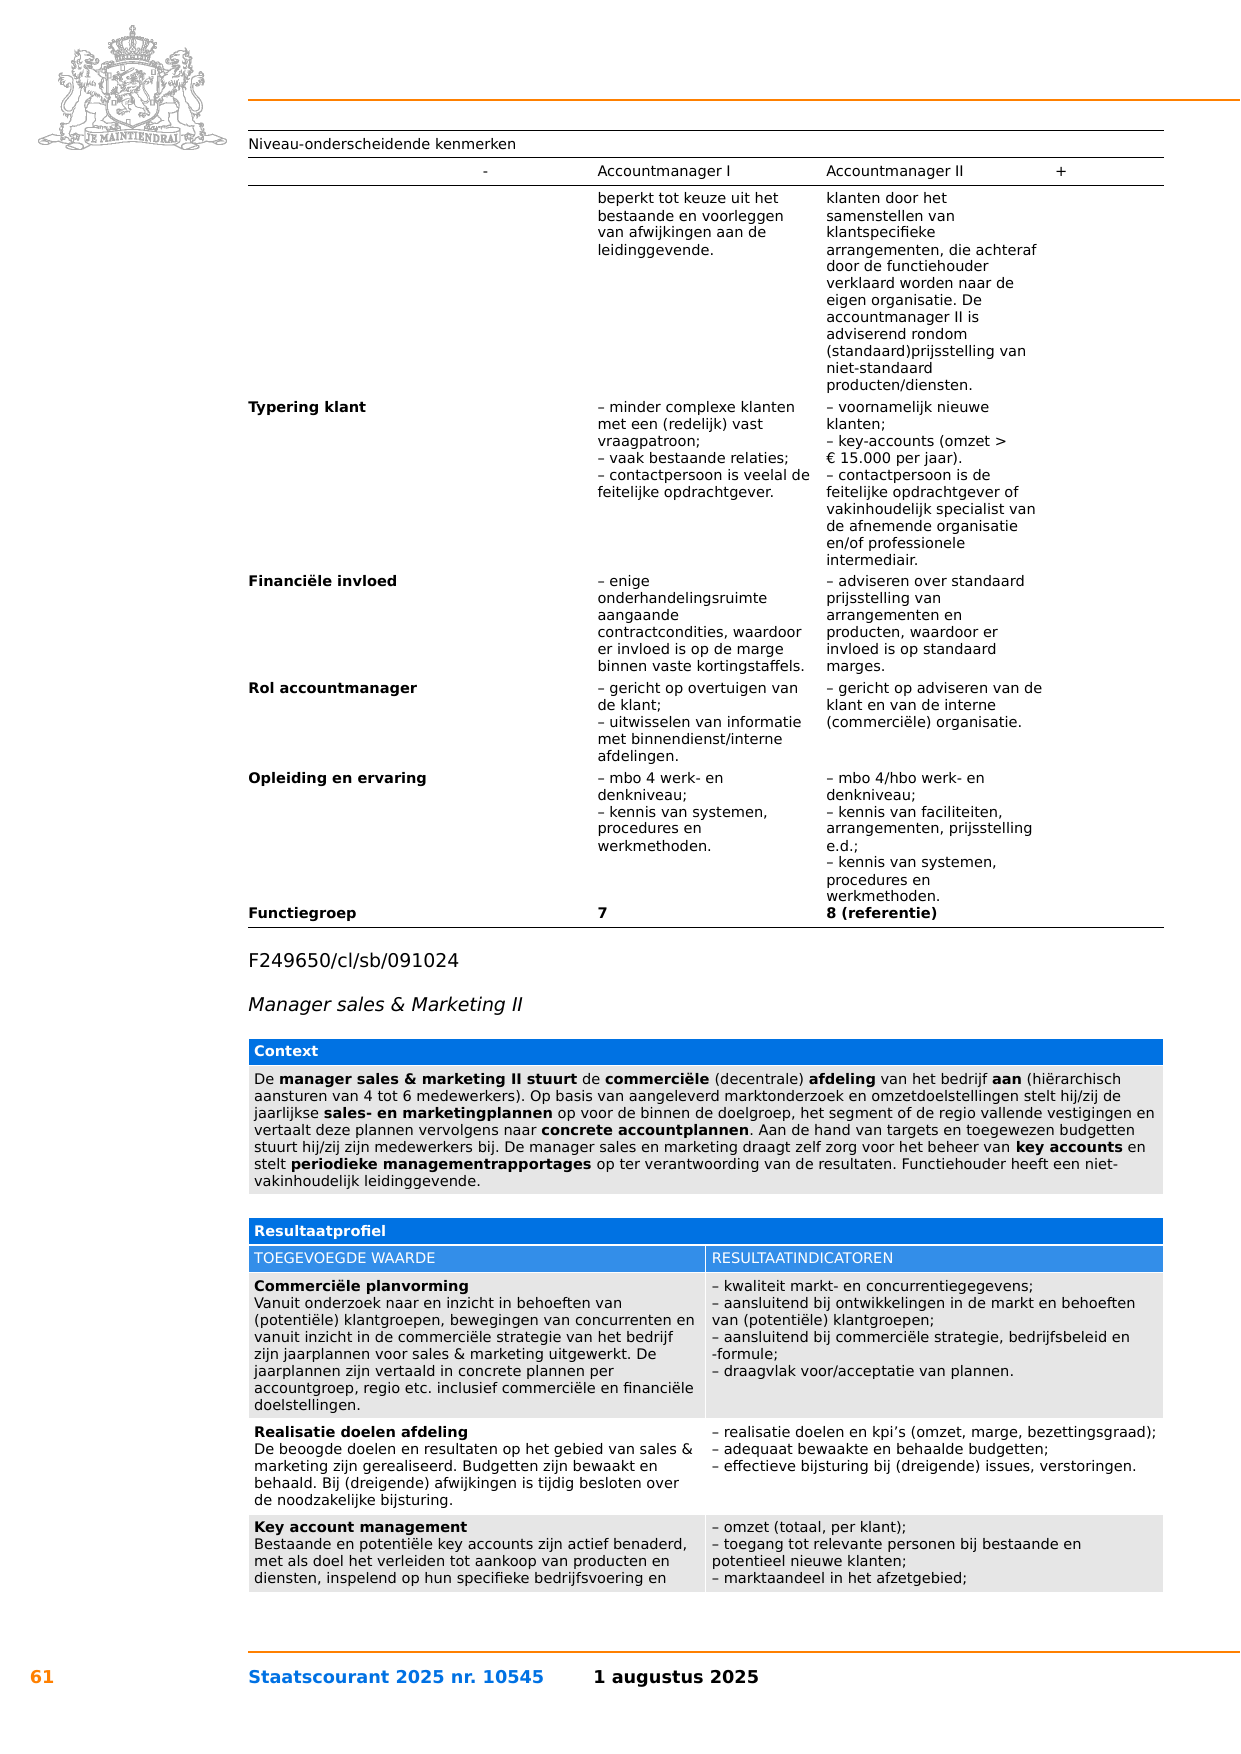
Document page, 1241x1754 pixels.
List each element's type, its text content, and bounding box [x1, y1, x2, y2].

table_cell Accountmanager I [591, 158, 820, 185]
table_cell – omzet (totaal, per klant); – toegang tot relevante personen bij bestaande en potentieel nieuwe klanten; – marktaandeel in het afzetgebied; [706, 1515, 1163, 1592]
table_cell [1049, 186, 1163, 905]
table_cell Opleiding en ervaring [248, 765, 477, 905]
table_cell [248, 158, 477, 185]
table_cell beperkt tot keuze uit het bestaande en voorleggen van afwijkingen aan de leidinggevende. [591, 186, 820, 394]
table_cell TOEGEVOEGDE WAARDE [249, 1246, 705, 1272]
table_cell Functiegroep [248, 905, 477, 927]
table_header Niveau-onderscheidende kenmerken [248, 131, 1163, 157]
picture [38, 25, 227, 150]
table_cell – realisatie doelen en kpi’s (omzet, marge, bezettingsgraad); – adequaat bewaakte en behaalde budgetten; – effectieve bijsturing bij (dreigende) issues, verstoringen. [706, 1419, 1163, 1513]
table_cell Typering klant [248, 394, 477, 569]
table_cell – gericht op overtuigen van de klant; – uitwisselen van informatie met binnendienst/interne afdelingen. [591, 675, 820, 765]
table_cell De manager sales & marketing II stuurt de commerciële (decentrale) afdeling van het bedrijf aan (hiërarchisch aansturen van 4 tot 6 medewerkers). Op basis van aangeleverd marktonderzoek en omzetdoelstellingen stelt hij/zij de jaarlijkse sales- en marketingplannen op voor de binnen de doelgroep, het segment of de regio vallende vestigingen en vertaalt deze plannen vervolgens naar concrete accountplannen. Aan de hand van targets en toegewezen budgetten stuurt hij/zij zijn medewerkers bij. De manager sales en marketing draagt zelf zorg voor het beheer van key accounts en stelt periodieke managementrapportages op ter verantwoording van de resultaten. Functiehouder heeft een niet-vakinhoudelijk leidinggevende. [249, 1066, 1163, 1194]
table_cell klanten door het samenstellen van klantspecifieke arrangementen, die achteraf door de functiehouder verklaard worden naar de eigen organisatie. De accountmanager II is adviserend rondom (standaard)prijsstelling van niet-standaard producten/diensten. [820, 186, 1049, 394]
table_cell – kwaliteit markt- en concurrentiegegevens; – aansluitend bij ontwikkelingen in de markt en behoeften van (potentiële) klantgroepen; – aansluitend bij commerciële strategie, bedrijfsbeleid en ‑formule; – draagvlak voor/acceptatie van plannen. [706, 1273, 1163, 1418]
text F249650/cl/sb/091024 [248, 950, 1163, 972]
table_cell – mbo 4/hbo werk- en denkniveau; – kennis van faciliteiten, arrangementen, prijsstelling e.d.; – kennis van systemen, procedures en werkmethoden. [820, 765, 1049, 905]
table_header Context [249, 1039, 1163, 1065]
table_cell – mbo 4 werk- en denkniveau; – kennis van systemen, procedures en werkmethoden. [591, 765, 820, 905]
table_cell - [477, 158, 591, 185]
table_cell – enige onderhandelingsruimte aangaande contractcondities, waardoor er invloed is op de marge binnen vaste kortingstaffels. [591, 569, 820, 675]
table_cell RESULTAATINDICATOREN [706, 1246, 1163, 1272]
table_cell – voornamelijk nieuwe klanten; – key-accounts (omzet > € 15.000 per jaar). – contactpersoon is de feitelijke opdrachtgever of vakinhoudelijk specialist van de afnemende organisatie en/of professionele intermediair. [820, 394, 1049, 569]
table_cell 7 [591, 905, 820, 927]
subtitle Manager sales & Marketing II [248, 994, 1163, 1016]
table_cell Rol accountmanager [248, 675, 477, 765]
table_cell – adviseren over standaard prijsstelling van arrangementen en producten, waardoor er invloed is op standaard marges. [820, 569, 1049, 675]
table_cell [477, 186, 591, 905]
table_cell Key account management Bestaande en potentiële key accounts zijn actief benaderd, met als doel het verleiden tot aankoop van producten en diensten, inspelend op hun specifieke bedrijfsvoering en [249, 1515, 705, 1592]
table_cell [1049, 905, 1163, 927]
table_cell – minder complexe klanten met een (redelijk) vast vraagpatroon; – vaak bestaande relaties; – contactpersoon is veelal de feitelijke opdrachtgever. [591, 394, 820, 569]
table_cell [248, 186, 477, 394]
table_header Resultaatprofiel [249, 1218, 1163, 1244]
table_cell Accountmanager II [820, 158, 1049, 185]
table_cell [477, 905, 591, 927]
table_cell + [1049, 158, 1163, 185]
table_cell 8 (referentie) [820, 905, 1049, 927]
table_cell – gericht op adviseren van de klant en van de interne (commerciële) organisatie. [820, 675, 1049, 765]
table_cell Commerciële planvorming Vanuit onderzoek naar en inzicht in behoeften van (potentiële) klantgroepen, bewegingen van concurrenten en vanuit inzicht in de commerciële strategie van het bedrijf zijn jaarplannen voor sales & marketing uitgewerkt. De jaarplannen zijn vertaald in concrete plannen per accountgroep, regio etc. inclusief commerciële en financiële doelstellingen. [249, 1273, 705, 1418]
table_cell Realisatie doelen afdeling De beoogde doelen en resultaten op het gebied van sales & marketing zijn gerealiseerd. Budgetten zijn bewaakt en behaald. Bij (dreigende) afwijkingen is tijdig besloten over de noodzakelijke bijsturing. [249, 1419, 705, 1513]
table_cell Financiële invloed [248, 569, 477, 675]
